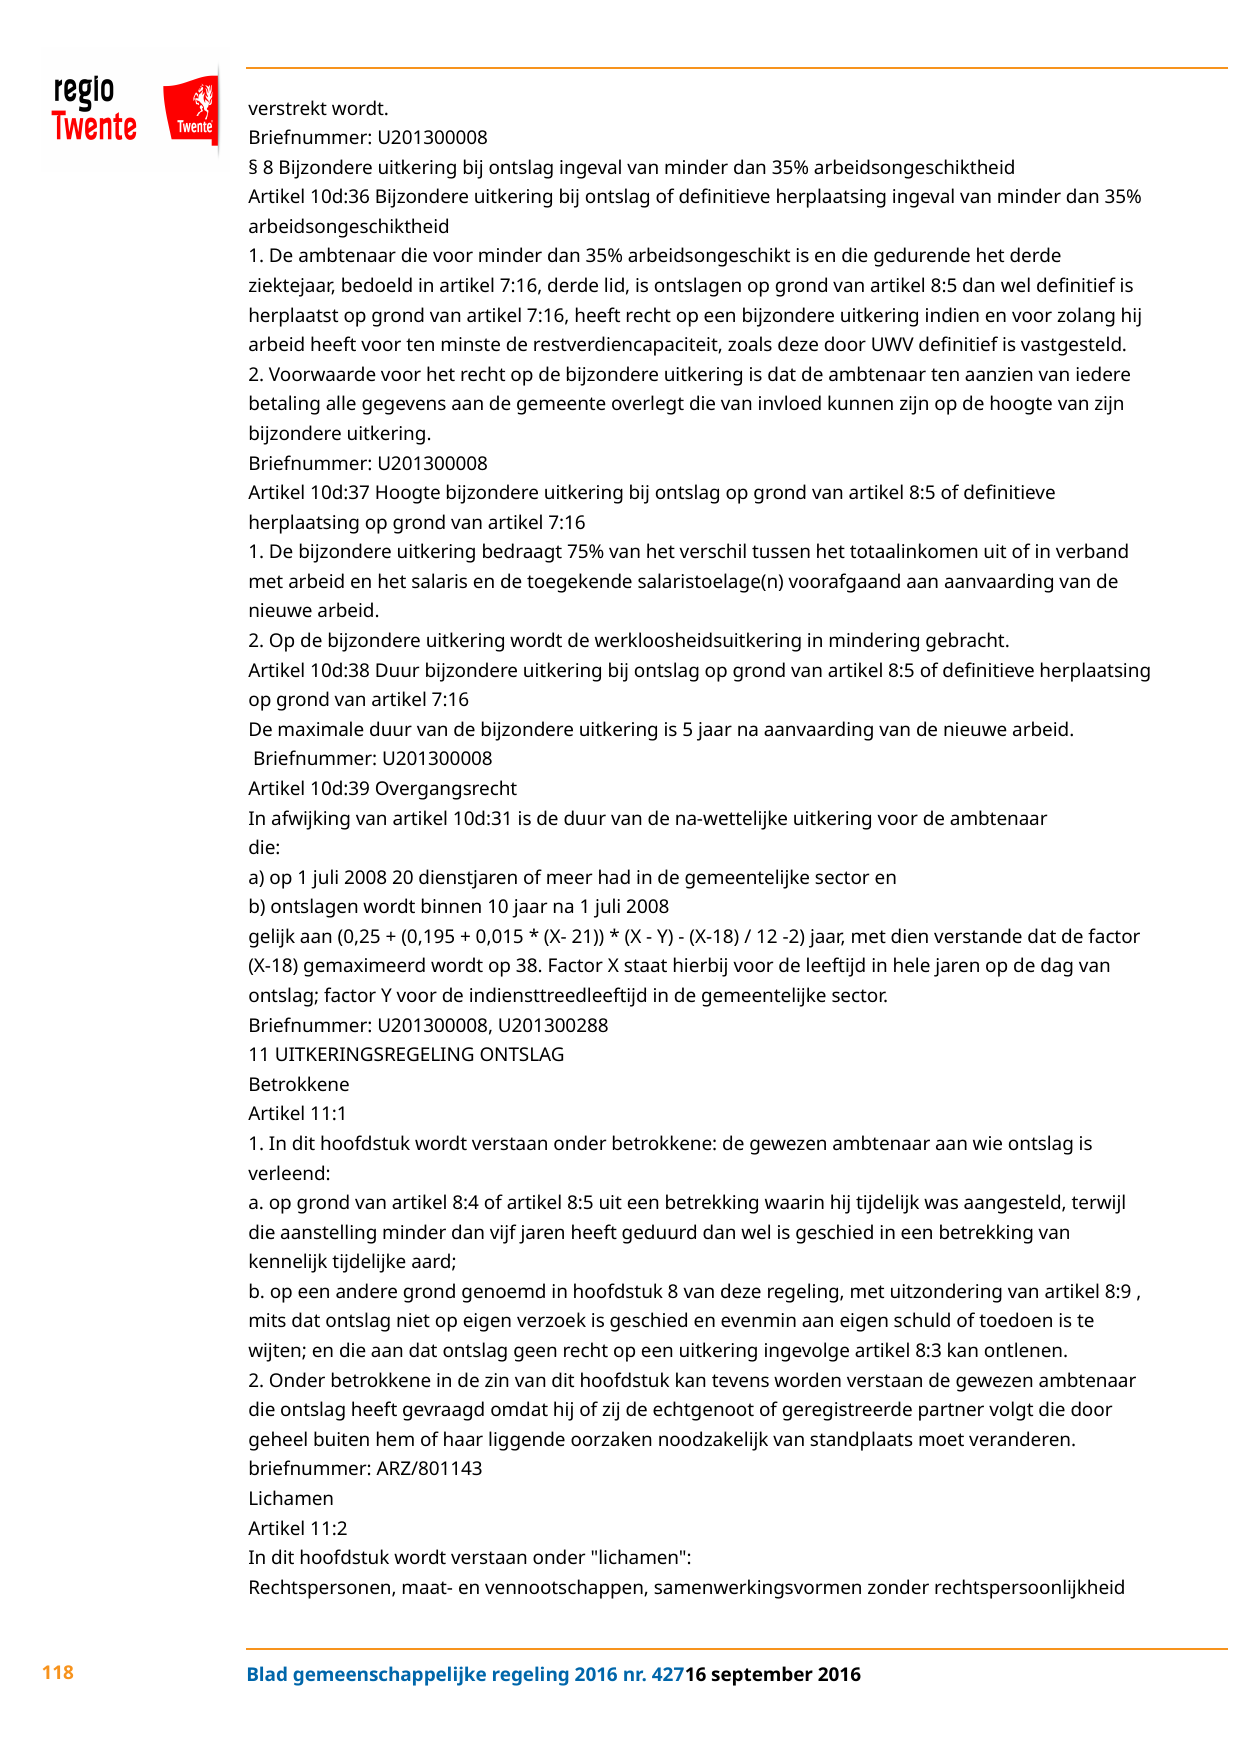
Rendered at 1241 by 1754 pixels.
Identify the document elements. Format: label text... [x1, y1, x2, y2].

text 1. De ambtenaar die voor minder dan 35% arbeidsongeschikt is en die gedurende het derde ziektejaar, bedoeld in artikel 7:16, derde lid, is ontslagen op grond van artikel 8:5 dan wel definitief is herplaatst op grond van artikel 7:16, heeft recht op een bijzondere uitkering indien en voor zolang hij arbeid heeft voor ten minste de restverdiencapaciteit, zoals deze door UWV definitief is vastgesteld. [248, 243, 1152, 357]
text die: [248, 834, 1152, 860]
text a) op 1 juli 2008 20 dienstjaren of meer had in de gemeentelijke sector en [248, 864, 1152, 890]
text 1. In dit hoofdstuk wordt verstaan onder betrokkene: de gewezen ambtenaar aan wie ontslag is verleend: [248, 1130, 1152, 1186]
text briefnummer: ARZ/801143 [248, 1456, 1152, 1481]
text 1. De bijzondere uitkering bedraagt 75% van het verschil tussen het totaalinkomen uit of in verband met arbeid en het salaris en de toegekende salaristoelage(n) voorafgaand aan aanvaarding van de nieuwe arbeid. [248, 538, 1152, 623]
text Rechtspersonen, maat- en vennootschappen, samenwerkingsvormen zonder rechtspersoonlijkheid [248, 1574, 1152, 1600]
text Artikel 10d:38 Duur bijzondere uitkering bij ontslag op grond van artikel 8:5 of definitieve herplaatsing op grond van artikel 7:16 [248, 657, 1152, 712]
text Artikel 11:1 [248, 1101, 1152, 1126]
text b. op een andere grond genoemd in hoofdstuk 8 van deze regeling, met uitzondering van artikel 8:9 , mits dat ontslag niet op eigen verzoek is geschied en evenmin aan eigen schuld of toedoen is te wijten; en die aan dat ontslag geen recht op een uitkering ingevolge artikel 8:3 kan ontlenen. [248, 1278, 1152, 1363]
text Artikel 10d:36 Bijzondere uitkering bij ontslag of definitieve herplaatsing ingeval van minder dan 35% arbeidsongeschiktheid [248, 183, 1152, 239]
text Briefnummer: U201300008 [248, 124, 1152, 150]
text Artikel 10d:39 Overgangsrecht [248, 775, 1152, 801]
text 2. Onder betrokkene in de zin van dit hoofdstuk kan tevens worden verstaan de gewezen ambtenaar die ontslag heeft gevraagd omdat hij of zij de echtgenoot of geregistreerde partner volgt die door geheel buiten hem of haar liggende oorzaken noodzakelijk van standplaats moet veranderen. [248, 1367, 1152, 1452]
text 2. Voorwaarde voor het recht op de bijzondere uitkering is dat de ambtenaar ten aanzien van iedere betaling alle gegevens aan de gemeente overlegt die van invloed kunnen zijn op de hoogte van zijn bijzondere uitkering. [248, 361, 1152, 446]
text Artikel 10d:37 Hoogte bijzondere uitkering bij ontslag op grond van artikel 8:5 of definitieve herplaatsing op grond van artikel 7:16 [248, 479, 1152, 535]
text De maximale duur van de bijzondere uitkering is 5 jaar na aanvaarding van de nieuwe arbeid. [248, 716, 1152, 742]
picture [41, 47, 231, 172]
text a. op grond van artikel 8:4 of artikel 8:5 uit een betrekking waarin hij tijdelijk was aangesteld, terwijl die aanstelling minder dan vijf jaren heeft geduurd dan wel is geschied in een betrekking van kennelijk tijdelijke aard; [248, 1189, 1152, 1274]
text In afwijking van artikel 10d:31 is de duur van de na-wettelijke uitkering voor de ambtenaar [248, 805, 1152, 831]
text gelijk aan (0,25 + (0,195 + 0,015 * (X- 21)) * (X - Y) - (X-18) / 12 -2) jaar, met dien verstande dat de factor (X-18) gemaximeerd wordt op 38. Factor X staat hierbij voor de leeftijd in hele jaren op de dag van ontslag; factor Y voor de indiensttreedleeftijd in de gemeentelijke sector. [248, 923, 1152, 1008]
text Lichamen [248, 1485, 1152, 1511]
text 2. Op de bijzondere uitkering wordt de werkloosheidsuitkering in mindering gebracht. [248, 627, 1152, 653]
text In dit hoofdstuk wordt verstaan onder "lichamen": [248, 1544, 1152, 1570]
text Briefnummer: U201300008 [248, 746, 1152, 771]
text § 8 Bijzondere uitkering bij ontslag ingeval van minder dan 35% arbeidsongeschiktheid [248, 154, 1152, 180]
text Briefnummer: U201300008, U201300288 [248, 1012, 1152, 1038]
text 11 UITKERINGSREGELING ONTSLAG [248, 1041, 1152, 1067]
text b) ontslagen wordt binnen 10 jaar na 1 juli 2008 [248, 893, 1152, 919]
text Artikel 11:2 [248, 1515, 1152, 1541]
text verstrekt wordt. [248, 95, 1152, 121]
text Betrokkene [248, 1071, 1152, 1097]
text Briefnummer: U201300008 [248, 450, 1152, 476]
